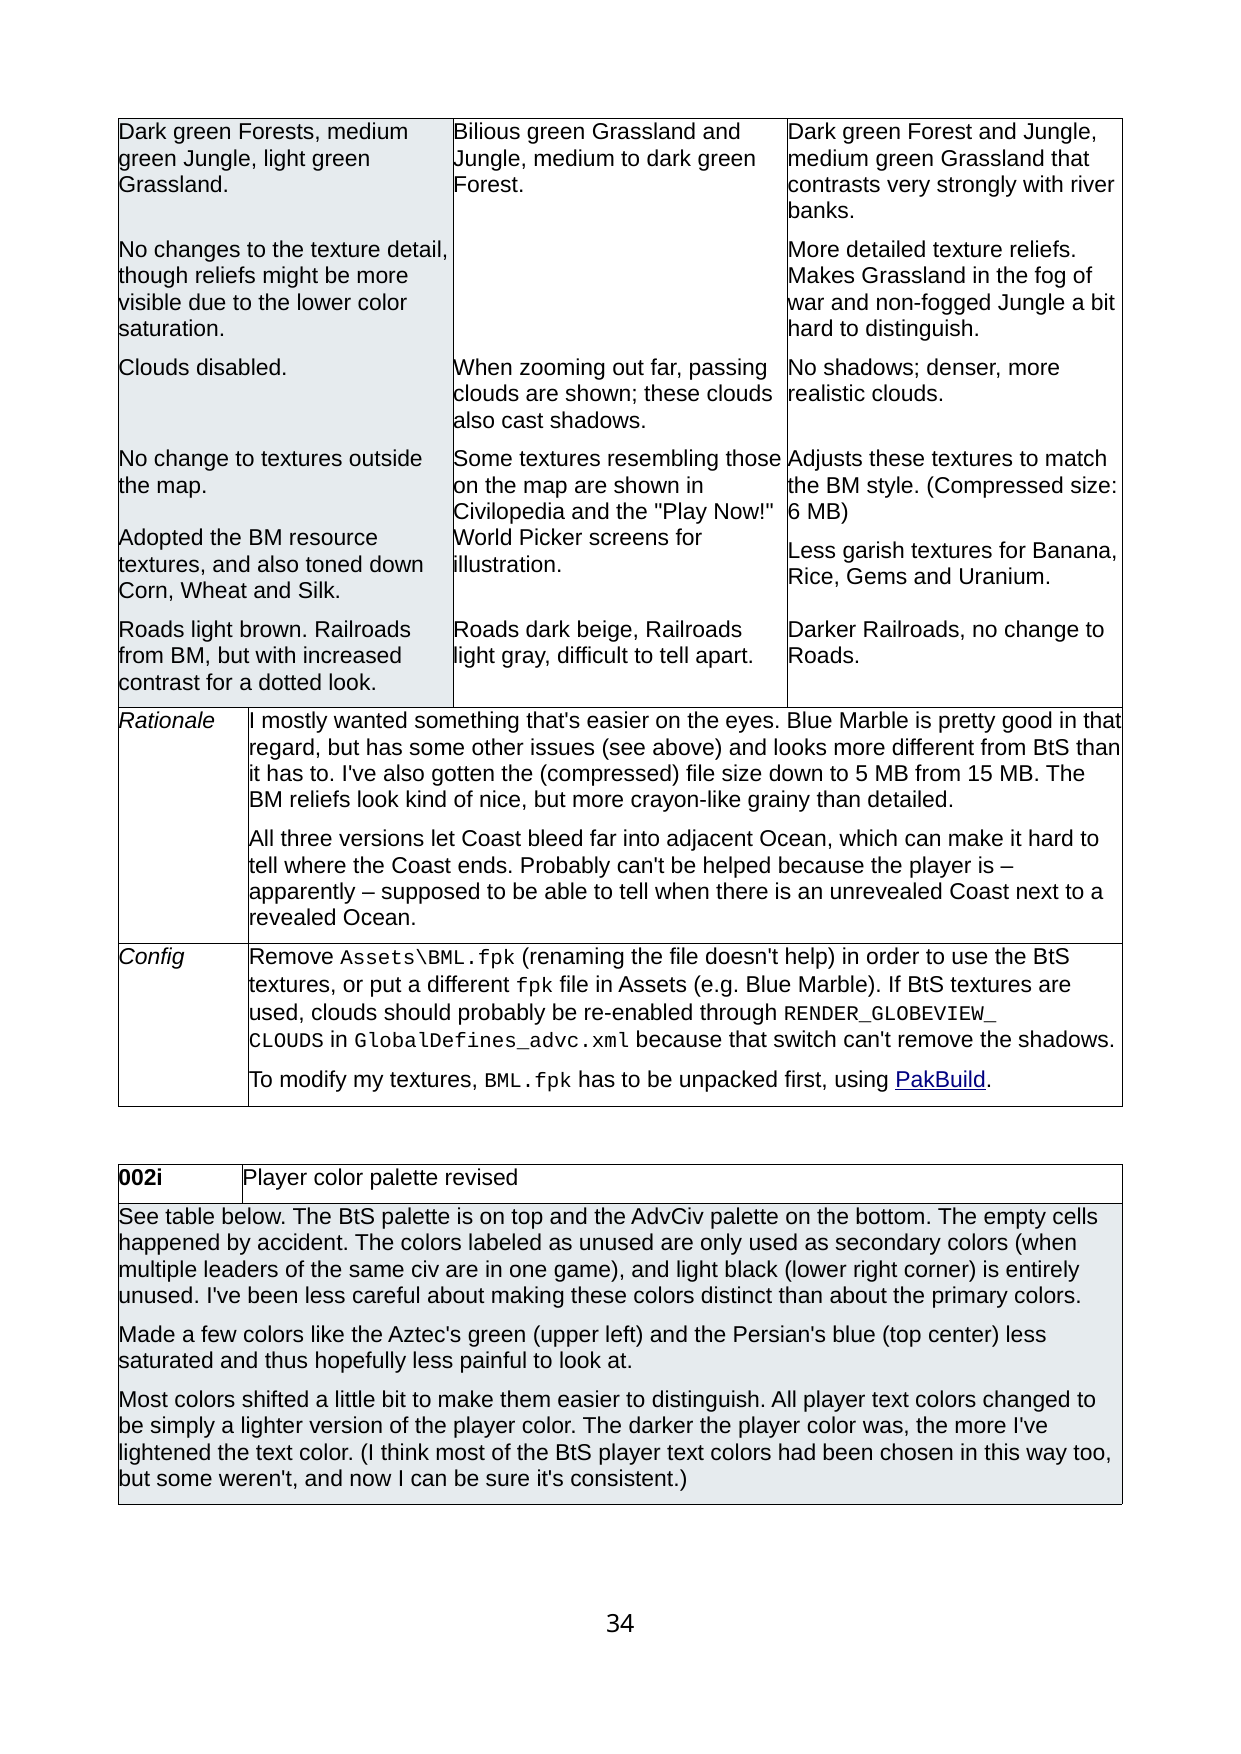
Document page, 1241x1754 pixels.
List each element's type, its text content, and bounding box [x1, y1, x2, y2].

table_header 002i [119, 1165, 242, 1203]
table_cell I mostly wanted something that's easier on the eyes. Blue Marble is pretty good in that regard, but has some other issues (see above) and looks more different from BtS than it has to. I've also gotten the (compressed) file size down to 5 MB from 15 MB. The BM reliefs look kind of nice, but more crayon-like grainy than detailed. All three versions let Coast bleed far into adjacent Ocean, which can make it hard to tell where the Coast ends. Probably can't be helped because the player is – apparently – supposed to be able to tell when there is an unrevealed Coast next to a revealed Ocean. [249, 708, 1122, 943]
table_cell Bilious green Grassland and Jungle, medium to dark green Forest. When zooming out far, passing clouds are shown; these clouds also cast shadows. Some textures resembling those on the map are shown in Civilopedia and the "Play Now!" World Picker screens for illustration. Roads dark beige, Railroads light gray, difficult to tell apart. [454, 119, 787, 707]
table_cell Rationale [119, 708, 248, 943]
table_cell Remove Assets\BML.fpk (renaming the file doesn't help) in order to use the BtS textures, or put a different fpk file in Assets (e.g. Blue Marble). If BtS textures are used, clouds should probably be re-enabled through RENDER_GLOBEVIEW_ CLOUDS in GlobalDefines_advc.xml because that switch can't remove the shadows. To modify my textures, BML.fpk has to be unpacked first, using PakBuild. [249, 944, 1122, 1106]
table_cell Dark green Forests, medium green Jungle, light green Grassland. No changes to the texture detail, though reliefs might be more visible due to the lower color saturation. Clouds disabled. No change to textures outside the map. Adopted the BM resource textures, and also toned down Corn, Wheat and Silk. Roads light brown. Railroads from BM, but with increased contrast for a dotted look. [119, 119, 453, 707]
table_cell Config [119, 944, 248, 1106]
table_cell See table below. The BtS palette is on top and the AdvCiv palette on the bottom. The empty cells happened by accident. The colors labeled as unused are only used as secondary colors (when multiple leaders of the same civ are in one game), and light black (lower right corner) is entirely unused. I've been less careful about making these colors distinct than about the primary colors. Made a few colors like the Aztec's green (upper left) and the Persian's blue (top center) less saturated and thus hopefully less painful to look at. Most colors shifted a little bit to make them easier to distinguish. All player text colors changed to be simply a lighter version of the player color. The darker the player color was, the more I've lightened the text color. (I think most of the BtS player text colors had been chosen in this way too, but some weren't, and now I can be sure it's consistent.) [119, 1204, 1122, 1504]
table_header Player color palette revised [243, 1165, 1122, 1203]
table_cell Dark green Forest and Jungle, medium green Grassland that contrasts very strongly with river banks. More detailed texture reliefs. Makes Grassland in the fog of war and non-fogged Jungle a bit hard to distinguish. No shadows; denser, more realistic clouds. Adjusts these textures to match the BM style. (Compressed size: 6 MB) Less garish textures for Banana, Rice, Gems and Uranium. Darker Railroads, no change to Roads. [788, 119, 1122, 707]
